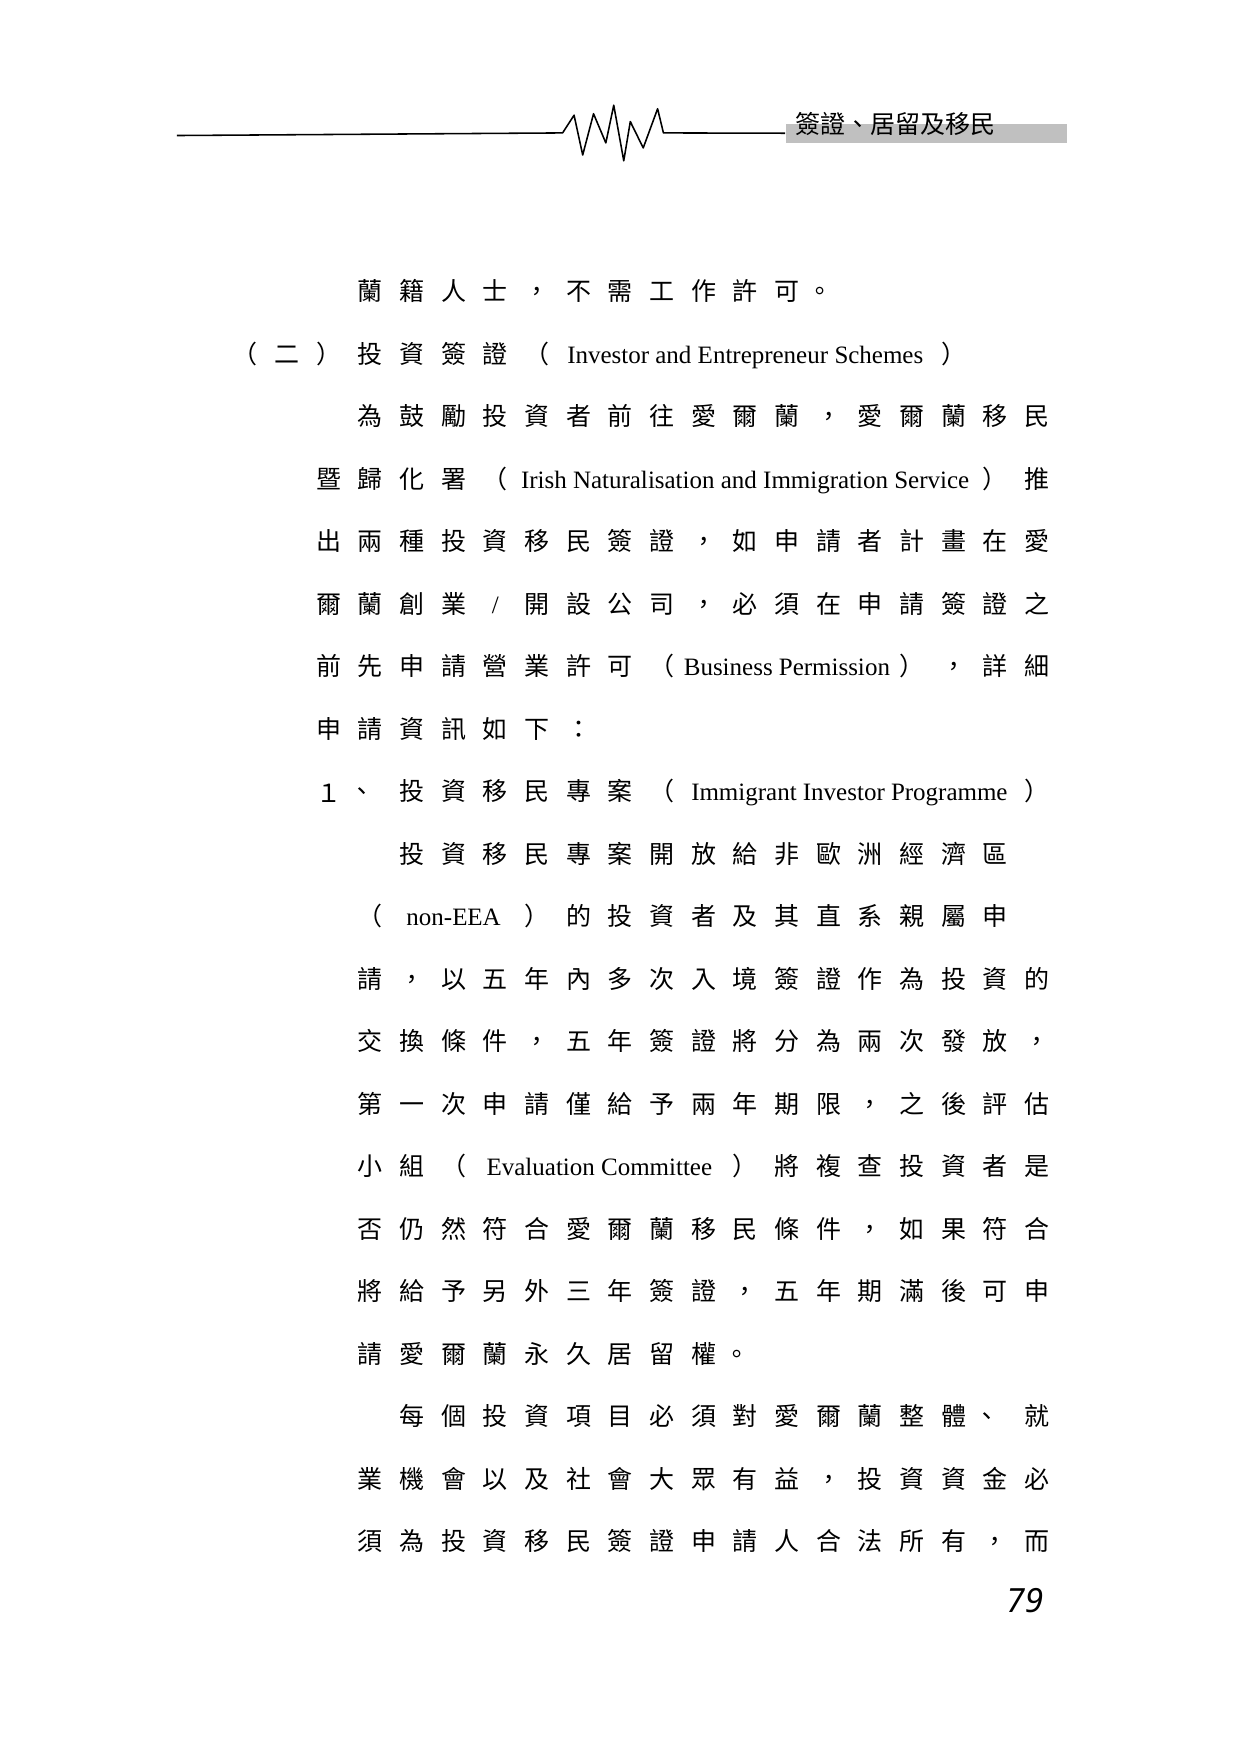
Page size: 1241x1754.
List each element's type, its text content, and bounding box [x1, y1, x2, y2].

text 蘭籍人士，不需工作許可。 [281, 250, 1058, 313]
text 每個投資項目必須對愛爾蘭整體、就業機會以及社會大眾有益，投資資金必須為投資移民簽證申請人合法所有，而 [330, 1375, 1058, 1563]
text 為鼓勵投資者前往愛爾蘭，愛爾蘭移民暨歸化署（Irish Naturalisation and Immigration Service）推出兩種投資移民簽證，如申請者計畫在愛爾蘭創業/開設公司，必須在申請簽證之前先申請營業許可（Business Permission），詳細申請資訊如下： [281, 375, 1058, 750]
text 投資移民專案開放給非歐洲經濟區（non-EEA）的投資者及其直系親屬申請，以五年內多次入境簽證作為投資的交換條件，五年簽證將分為兩次發放，第一次申請僅給予兩年期限，之後評估小組（Evaluation Committee）將複查投資者是否仍然符合愛爾蘭移民條件，如果符合將給予另外三年簽證，五年期滿後可申請愛爾蘭永久居留權。 [330, 813, 1058, 1375]
text １、投資移民專案（Immigrant Investor Programme） [281, 750, 1058, 813]
text （二）投資簽證（Investor and Entrepreneur Schemes） [207, 313, 1058, 375]
